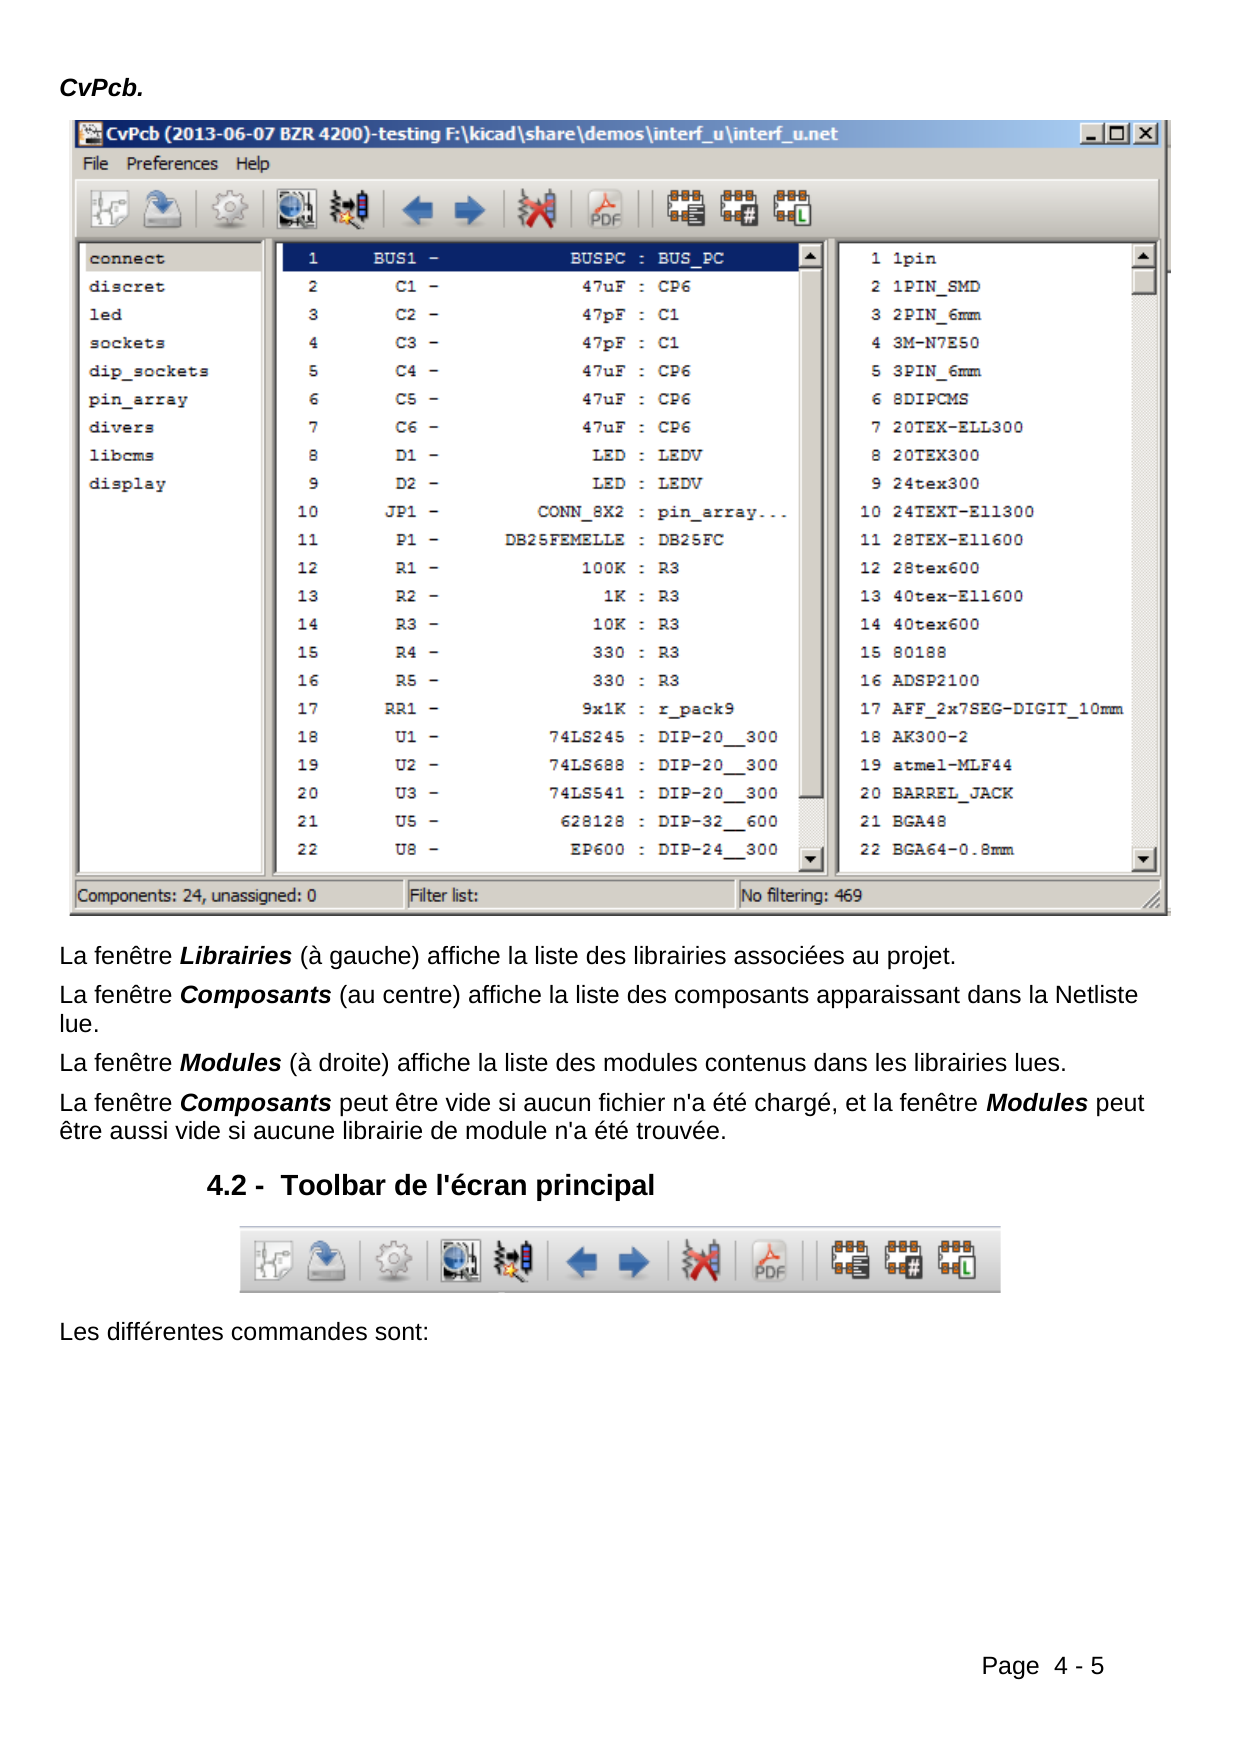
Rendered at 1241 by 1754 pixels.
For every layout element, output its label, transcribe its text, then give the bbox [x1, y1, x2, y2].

text Les différentes commandes sont: [59, 1318, 1181, 1346]
subtitle Toolbar de l'écran principal [133, 1169, 1181, 1201]
text La fenêtre Modules (à droite) affiche la liste des modules contenus dans les librairies lues. [59, 1049, 1181, 1077]
picture [69, 120, 1171, 916]
text La fenêtre Composants (au centre) affiche la liste des composants apparaissant dans la Netliste lue. [59, 981, 1181, 1037]
text La fenêtre Librairies (à gauche) affiche la liste des librairies associées au projet. [59, 942, 1181, 970]
text La fenêtre Composants peut être vide si aucun fichier n'a été chargé, et la fenêtre Modules peut être aussi vide si aucune librairie de module n'a été trouvée. [59, 1089, 1181, 1145]
